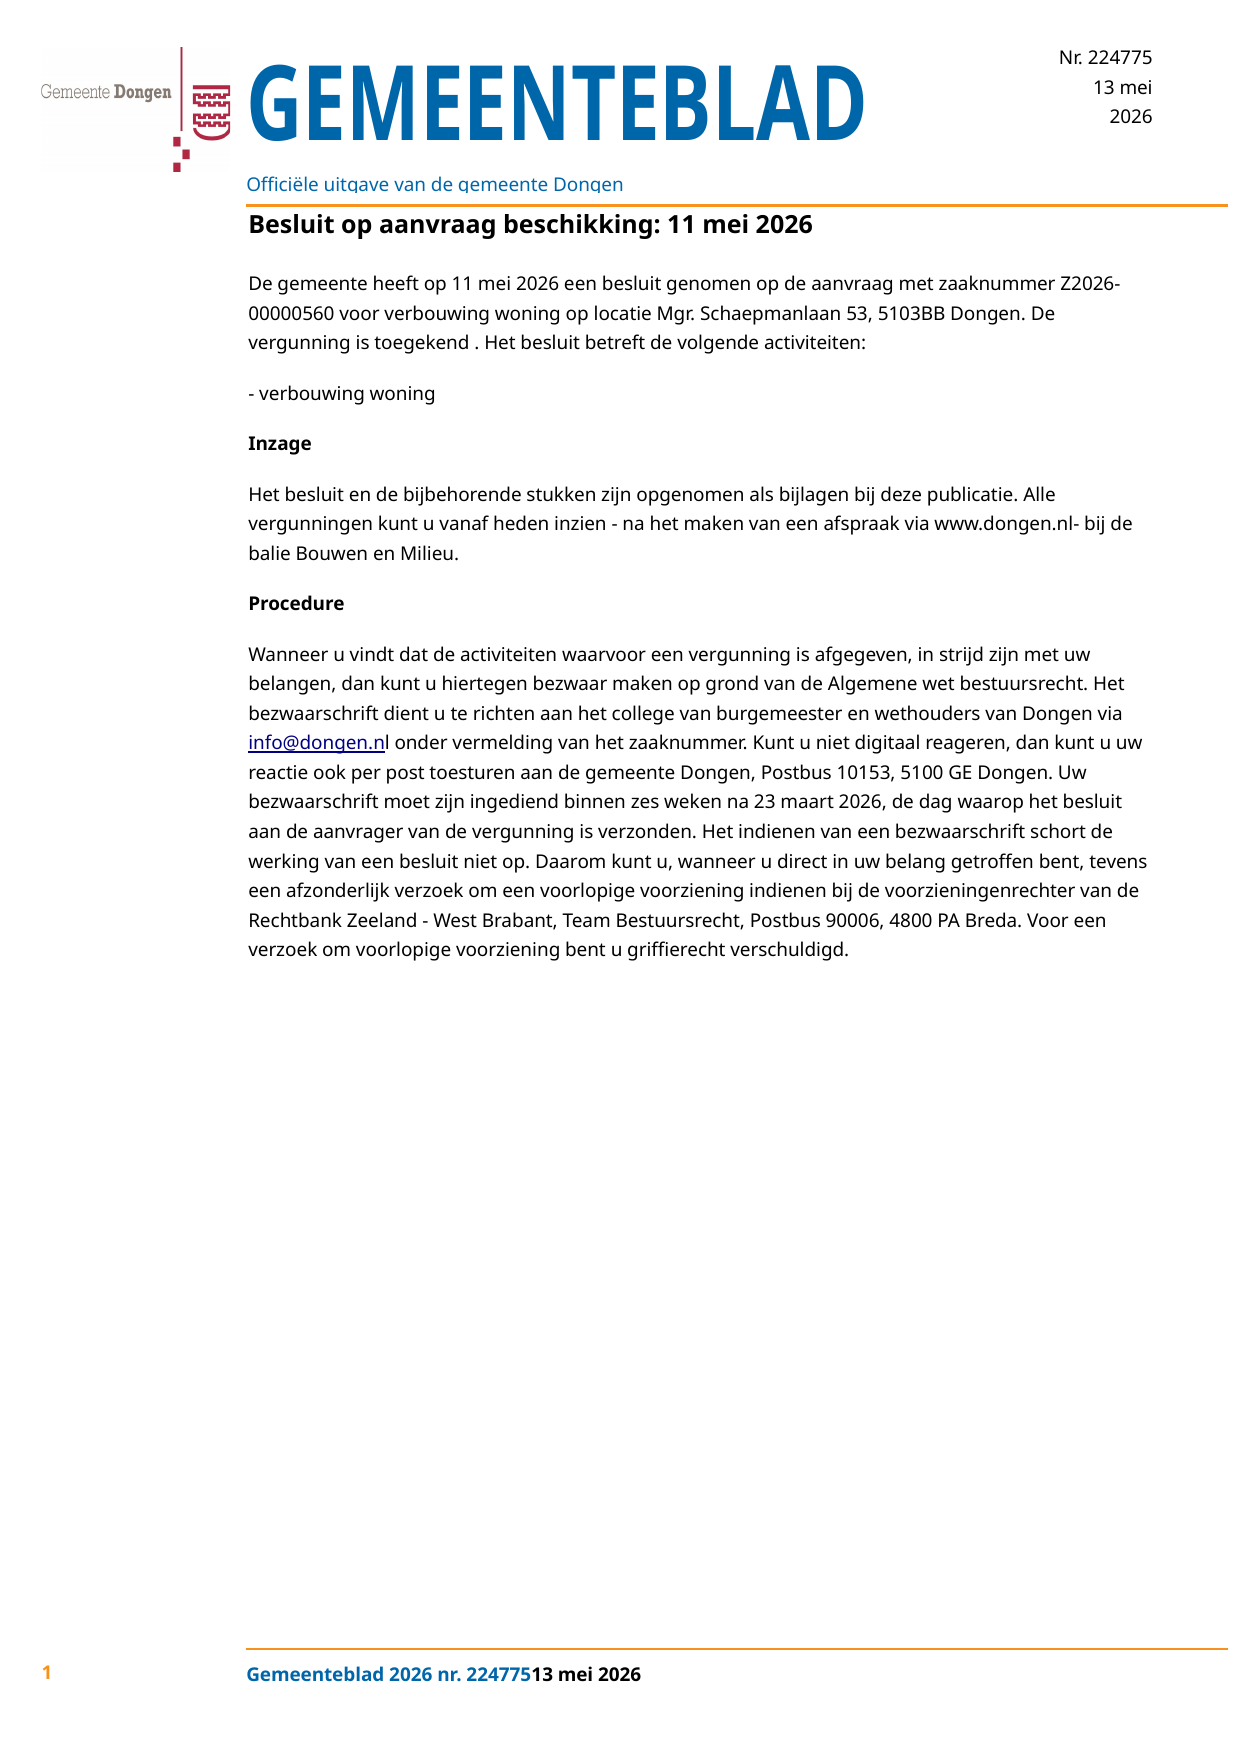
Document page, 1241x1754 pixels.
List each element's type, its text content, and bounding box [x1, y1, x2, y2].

text Besluit op aanvraag beschikking: 11 mei 2026 [248, 207, 1152, 241]
text - verbouwing woning [248, 380, 1152, 406]
text Wanneer u vindt dat de activiteiten waarvoor een vergunning is afgegeven, in strijd zijn met uw belangen, dan kunt u hiertegen bezwaar maken op grond van de Algemene wet bestuursrecht. Het bezwaarschrift dient u te richten aan het college van burgemeester en wethouders van Dongen via info@dongen.nl onder vermelding van het zaaknummer. Kunt u niet digitaal reageren, dan kunt u uw reactie ook per post toesturen aan de gemeente Dongen, Postbus 10153, 5100 GE Dongen. Uw bezwaarschrift moet zijn ingediend binnen zes weken na 23 maart 2026, de dag waarop het besluit aan de aanvrager van de vergunning is verzonden. Het indienen van een bezwaarschrift schort de werking van een besluit niet op. Daarom kunt u, wanneer u direct in uw belang getroffen bent, tevens een afzonderlijk verzoek om een voorlopige voorziening indienen bij de voorzieningenrechter van de Rechtbank Zeeland - West Brabant, Team Bestuursrecht, Postbus 90006, 4800 PA Breda. Voor een verzoek om voorlopige voorziening bent u griffierecht verschuldigd. [248, 641, 1152, 962]
picture [41, 47, 231, 172]
text Inzage [248, 430, 1152, 456]
text Procedure [248, 590, 1152, 616]
text De gemeente heeft op 11 mei 2026 een besluit genomen op de aanvraag met zaaknummer Z2026-00000560 voor verbouwing woning op locatie Mgr. Schaepmanlaan 53, 5103BB Dongen. De vergunning is toegekend . Het besluit betreft de volgende activiteiten: [248, 270, 1152, 355]
text Het besluit en de bijbehorende stukken zijn opgenomen als bijlagen bij deze publicatie. Alle vergunningen kunt u vanaf heden inzien - na het maken van een afspraak via www.dongen.nl- bij de balie Bouwen en Milieu. [248, 481, 1152, 566]
